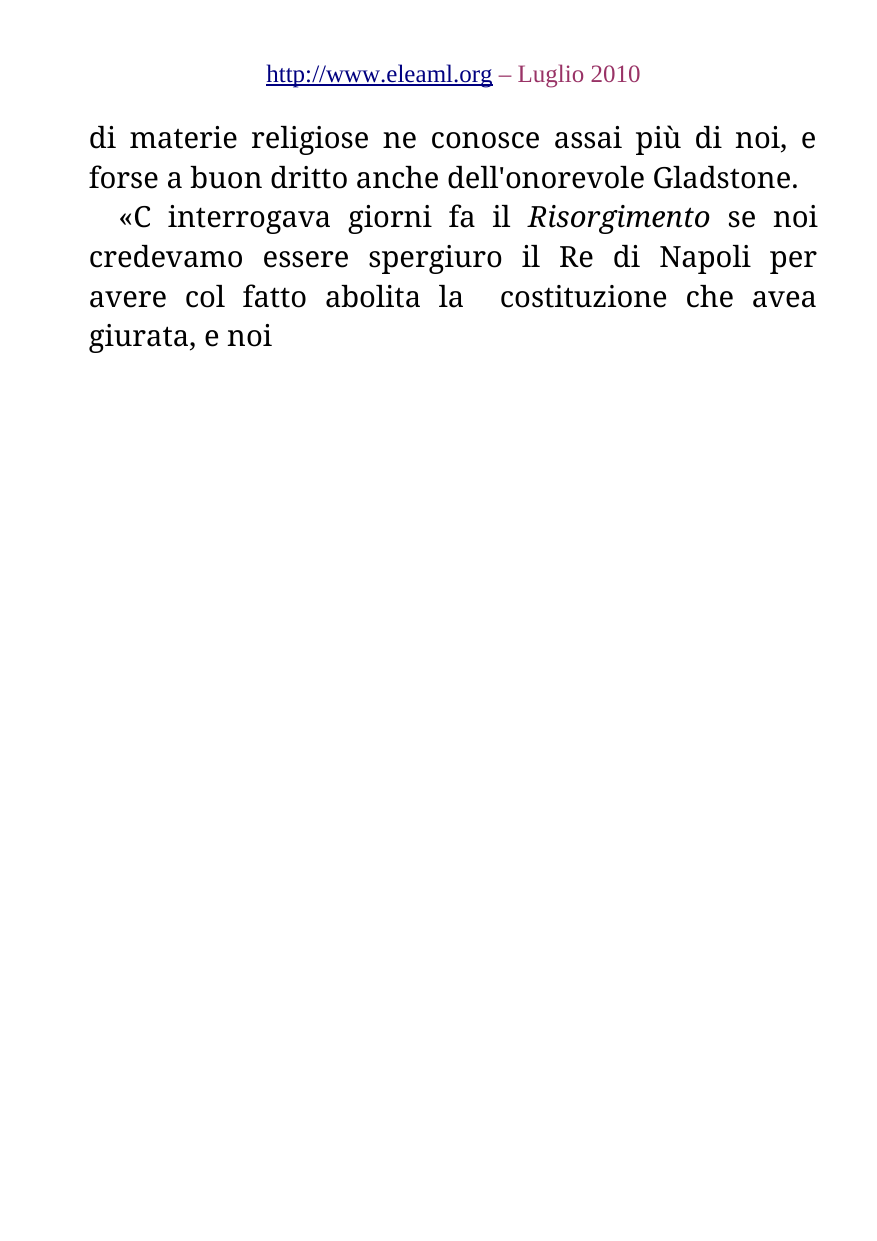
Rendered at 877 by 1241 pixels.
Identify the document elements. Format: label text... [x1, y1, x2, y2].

text di materie religiose ne conosce assai più di noi, e forse a buon dritto anche dell'onorevole Gladstone. [89, 117, 818, 197]
text «C interrogava giorni fa il Risorgimento se noi credevamo essere spergiuro il Re di Napoli per avere col fatto abolita la costituzione che avea giurata, e noi [89, 197, 818, 355]
